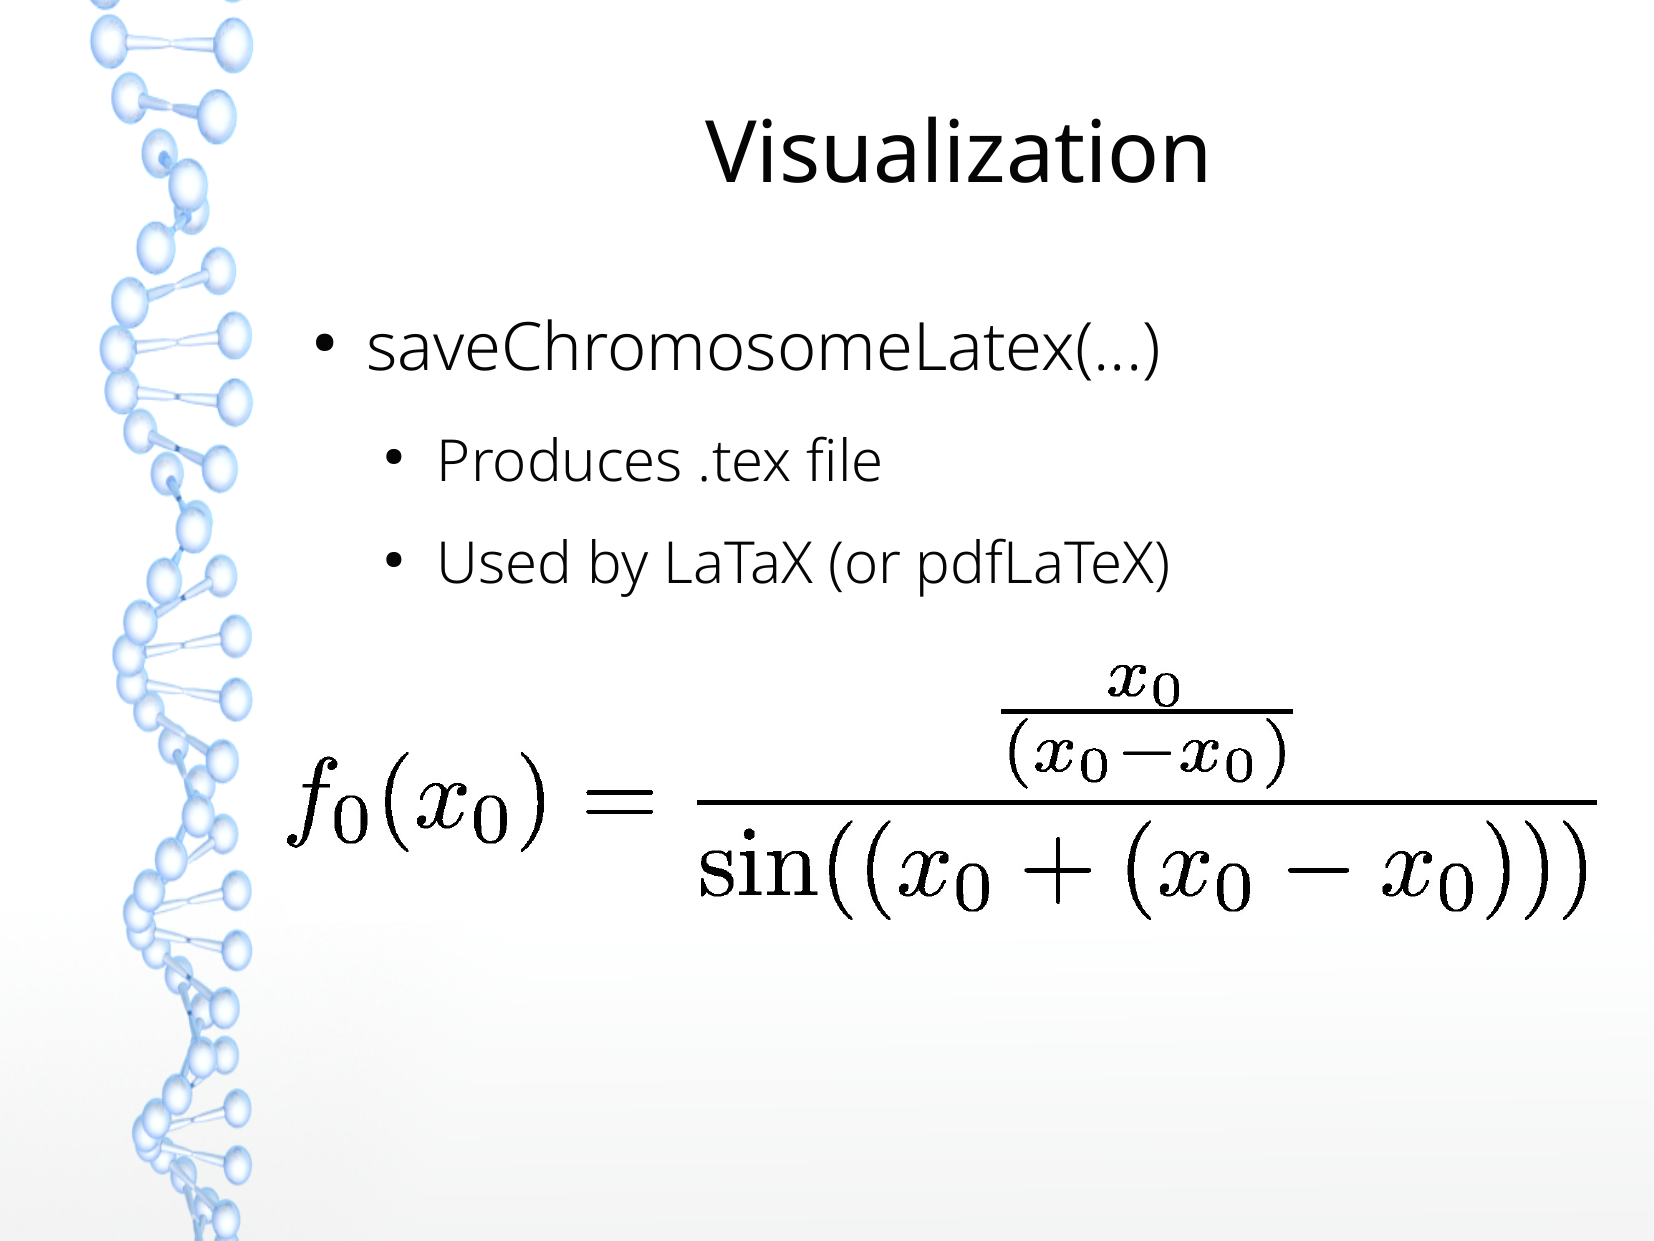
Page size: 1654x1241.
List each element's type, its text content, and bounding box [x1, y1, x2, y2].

list saveChromosomeLatex(...) Produces .tex file Used by LaTaX (or pdfLaTeX) [295, 299, 1624, 1019]
title Visualization [295, 47, 1624, 252]
picture [0, 0, 1654, 1241]
